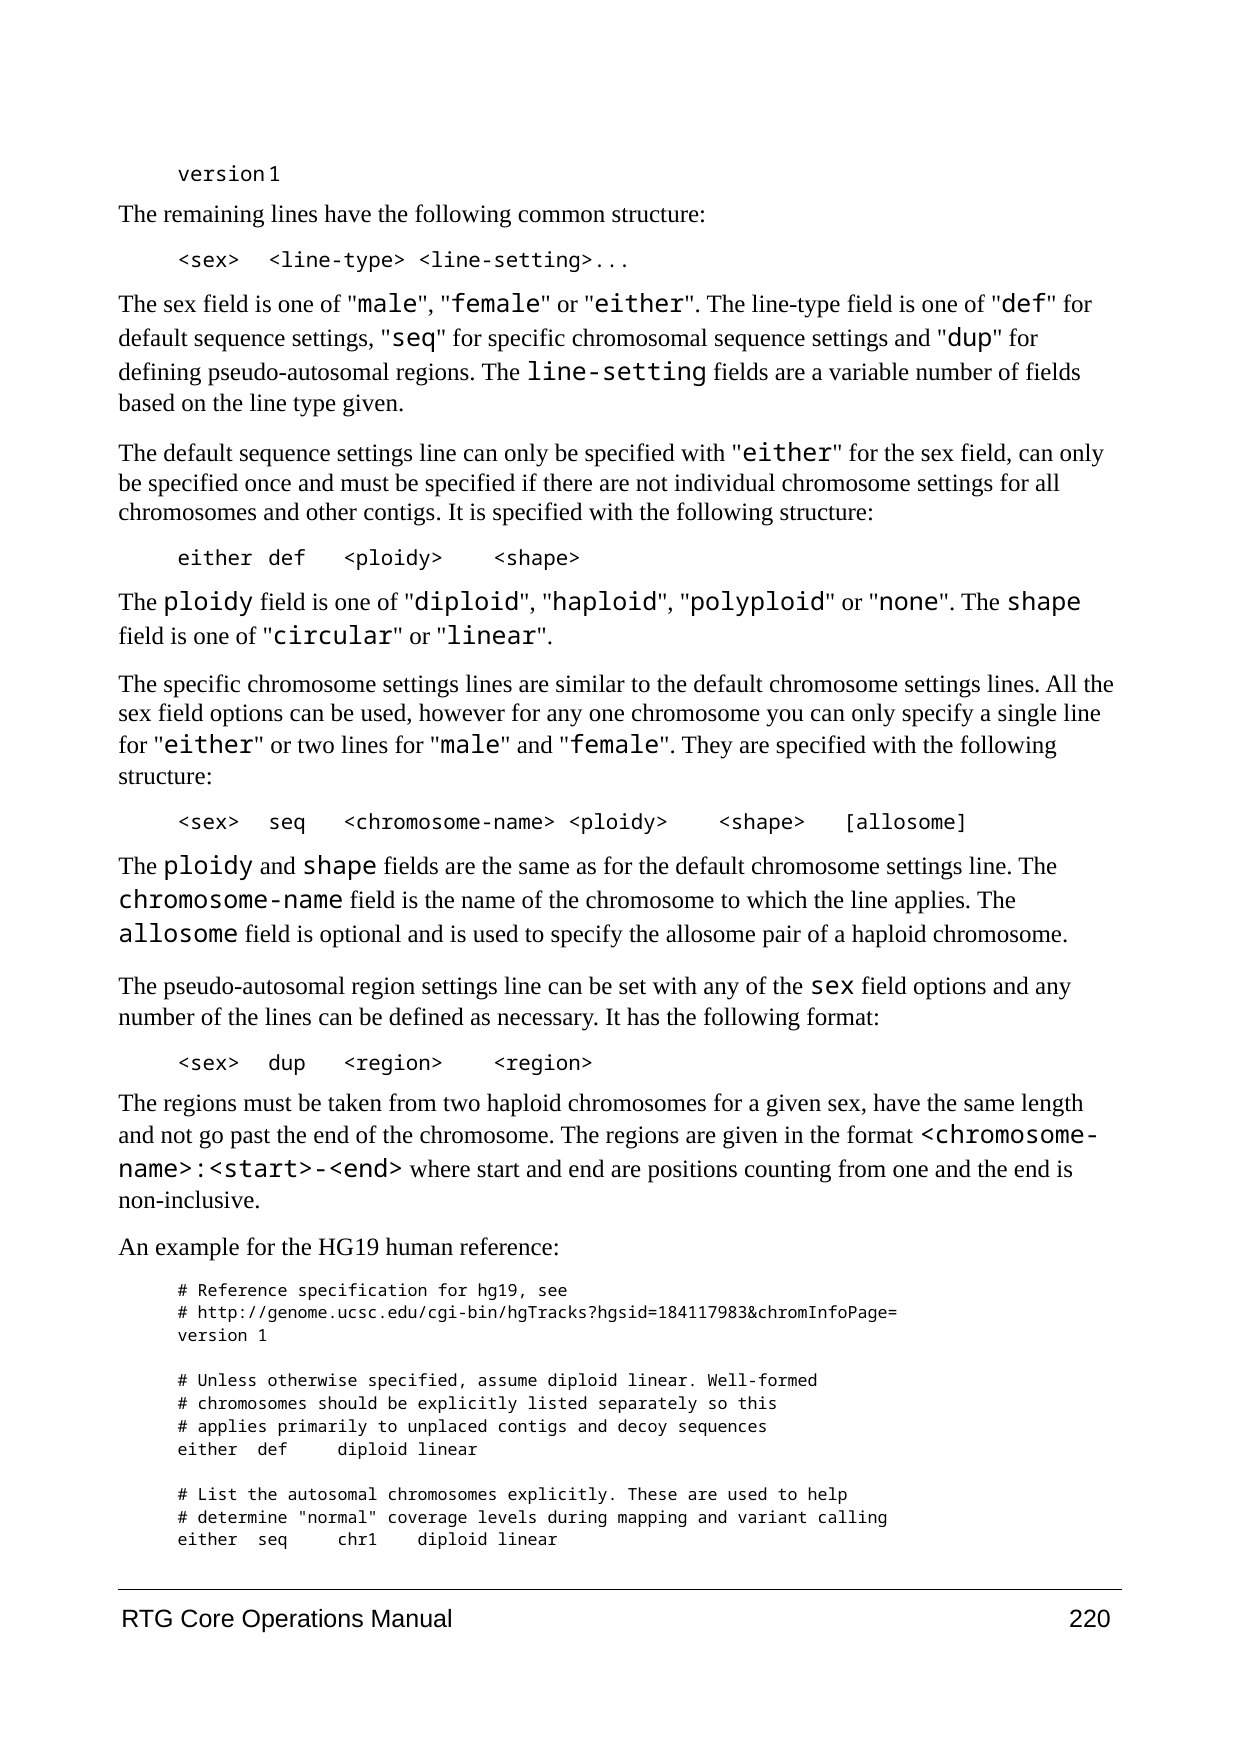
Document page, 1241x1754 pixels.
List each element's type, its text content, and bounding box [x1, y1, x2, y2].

text The ploidy field is one of "diploid", "haploid", "polyploid" or "none". The shape field is one of "circular" or "linear". [118, 584, 1122, 652]
text version 1 [177, 1323, 1122, 1346]
text # List the autosomal chromosomes explicitly. These are used to help [177, 1482, 1122, 1505]
text The regions must be taken from two haploid chromosomes for a given sex, have the same length and not go past the end of the chromosome. The regions are given in the format <chromosome-name>:<start>-<end> where start and end are positions counting from one and the end is non-inclusive. [118, 1088, 1122, 1214]
text either seq chr1 diploid linear [177, 1528, 1122, 1551]
text # Reference specification for hg19, see [177, 1278, 1122, 1301]
text # determine "normal" coverage levels during mapping and variant calling [177, 1505, 1122, 1528]
text # applies primarily to unplaced contigs and decoy sequences [177, 1414, 1122, 1437]
text # http://genome.ucsc.edu/cgi-bin/hgTracks?hgsid=184117983&chromInfoPage= [177, 1301, 1122, 1323]
text # chromosomes should be explicitly listed separately so this [177, 1392, 1122, 1414]
text The default sequence settings line can only be specified with "either" for the sex field, can only be specified once and must be specified if there are not individual chromosome settings for all chromosomes and other contigs. It is specified with the following structure: [118, 434, 1122, 526]
text <sex> <line-type> <line-setting>... [177, 245, 1122, 274]
text # Unless otherwise specified, assume diploid linear. Well-formed [177, 1369, 1122, 1392]
text <sex> seq <chromosome-name> <ploidy> <shape> [allosome] [177, 807, 1122, 836]
text either def <ploidy> <shape> [177, 543, 1122, 572]
text <sex> dup <region> <region> [177, 1048, 1122, 1077]
text either def diploid linear [177, 1437, 1122, 1460]
text The remaining lines have the following common structure: [118, 199, 1122, 228]
text An example for the HG19 human reference: [118, 1232, 1122, 1260]
text The specific chromosome settings lines are similar to the default chromosome settings lines. All the sex field options can be used, however for any one chromosome you can only specify a single line for "either" or two lines for "male" and "female". They are specified with the following structure: [118, 669, 1122, 790]
text The pseudo-autosomal region settings line can be set with any of the sex field options and any number of the lines can be defined as necessary. It has the following format: [118, 968, 1122, 1030]
text The ploidy and shape fields are the same as for the default chromosome settings line. The chromosome-name field is the name of the chromosome to which the line applies. The allosome field is optional and is used to specify the allosome pair of a haploid chromosome. [118, 848, 1122, 950]
text version 1 [177, 159, 1122, 187]
text The sex field is one of "male", "female" or "either". The line-type field is one of "def" for default sequence settings, "seq" for specific chromosomal sequence settings and "dup" for defining pseudo-autosomal regions. The line-setting fields are a variable number of fields based on the line type given. [118, 286, 1122, 416]
